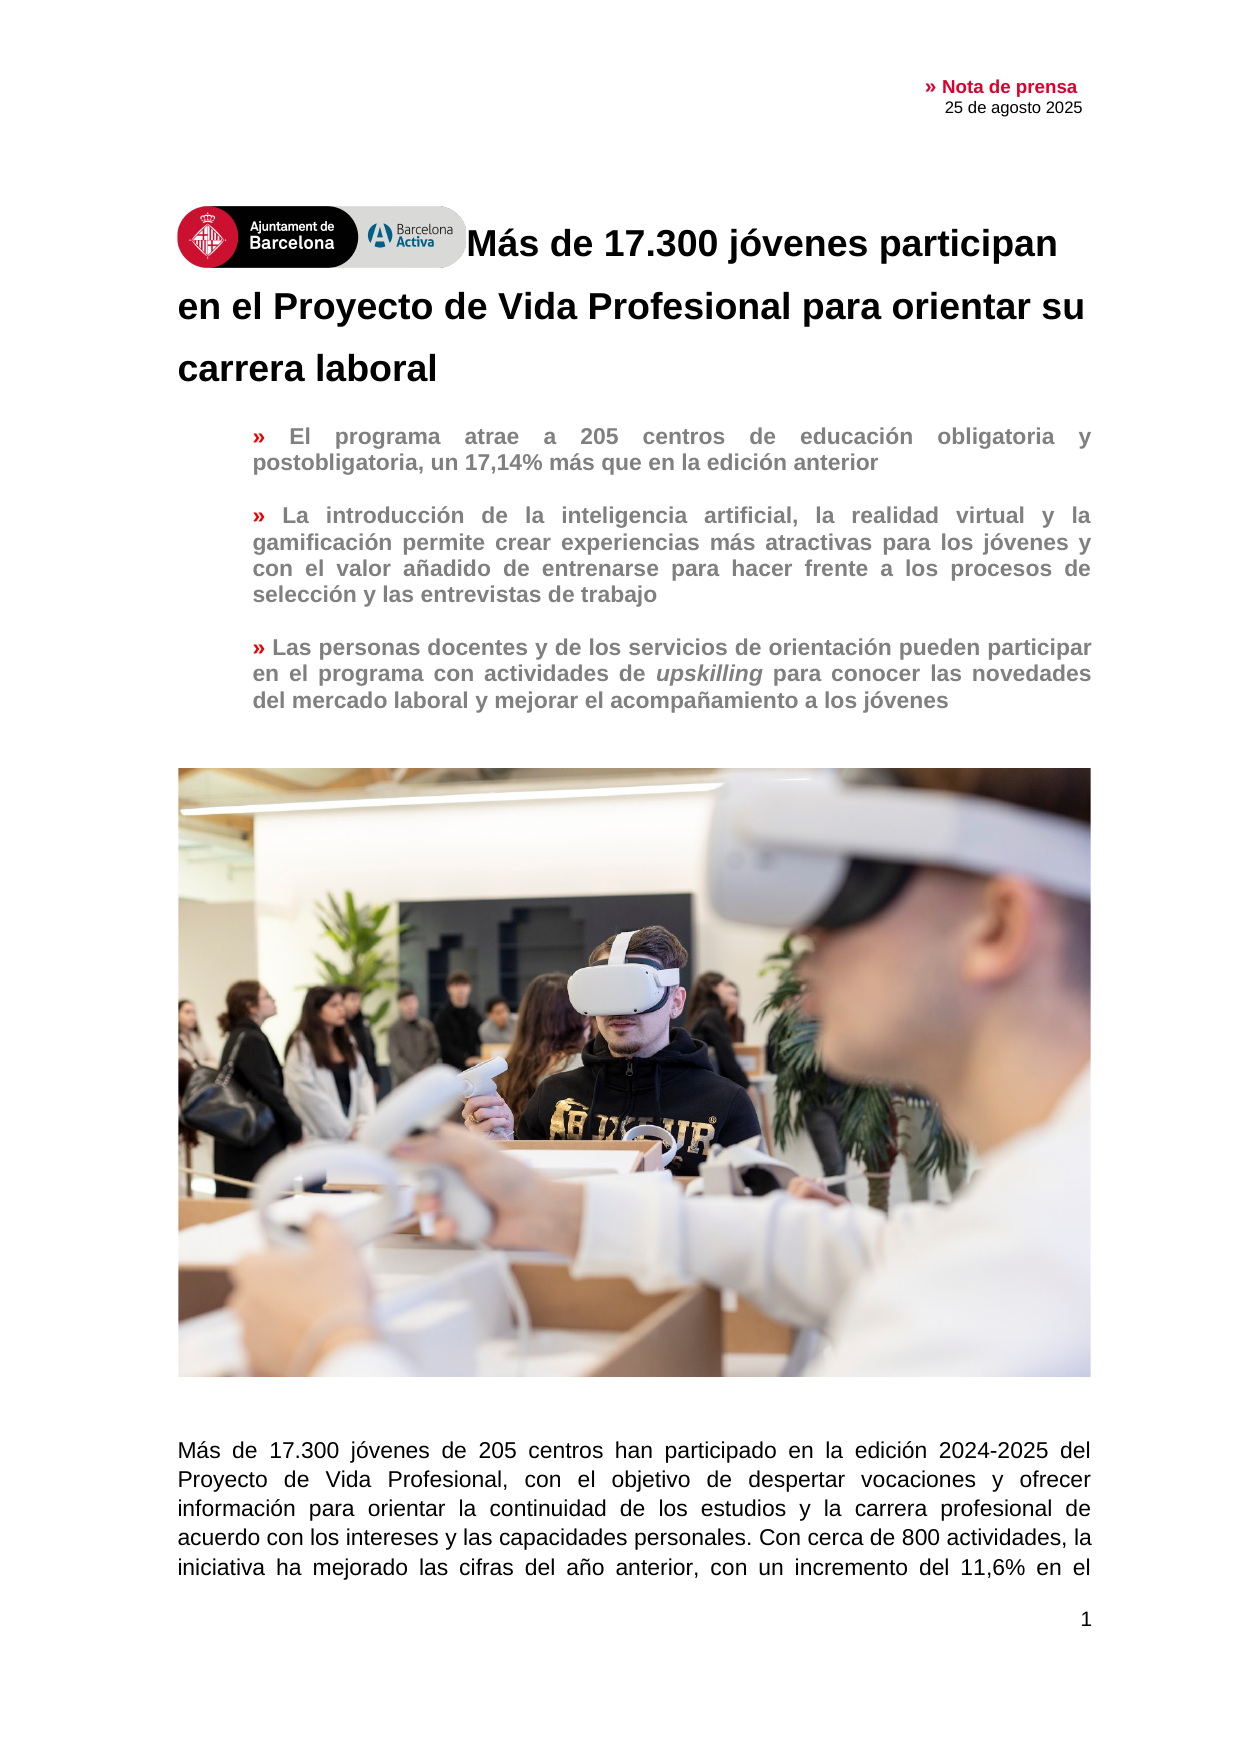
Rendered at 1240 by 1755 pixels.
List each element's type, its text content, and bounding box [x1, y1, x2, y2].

text » La introducción de la inteligencia artificial, la realidad virtual y la gamificación permite crear experiencias más atractivas para los jóvenes y con el valor añadido de entrenarse para hacer frente a los procesos de selección y las entrevistas de trabajo [252, 502, 1092, 607]
text Más de 17.300 jóvenes de 205 centros han participado en la edición 2024-2025 del Proyecto de Vida Profesional, con el objetivo de despertar vocaciones y ofrecer información para orientar la continuidad de los estudios y la carrera profesional de acuerdo con los intereses y las capacidades personales. Con cerca de 800 actividades, la iniciativa ha mejorado las cifras del año anterior, con un incremento del 11,6% en el [177, 1435, 1092, 1581]
text » Las personas docentes y de los servicios de orientación pueden participar en el programa con actividades de upskilling para conocer las novedades del mercado laboral y mejorar el acompañamiento a los jóvenes [252, 634, 1092, 713]
text Más de 17.300 jóvenes participan en el Proyecto de Vida Profesional para orientar su carrera laboral [177, 207, 1092, 394]
text » El programa atrae a 205 centros de educación obligatoria y postobligatoria, un 17,14% más que en la edición anterior [252, 423, 1092, 476]
